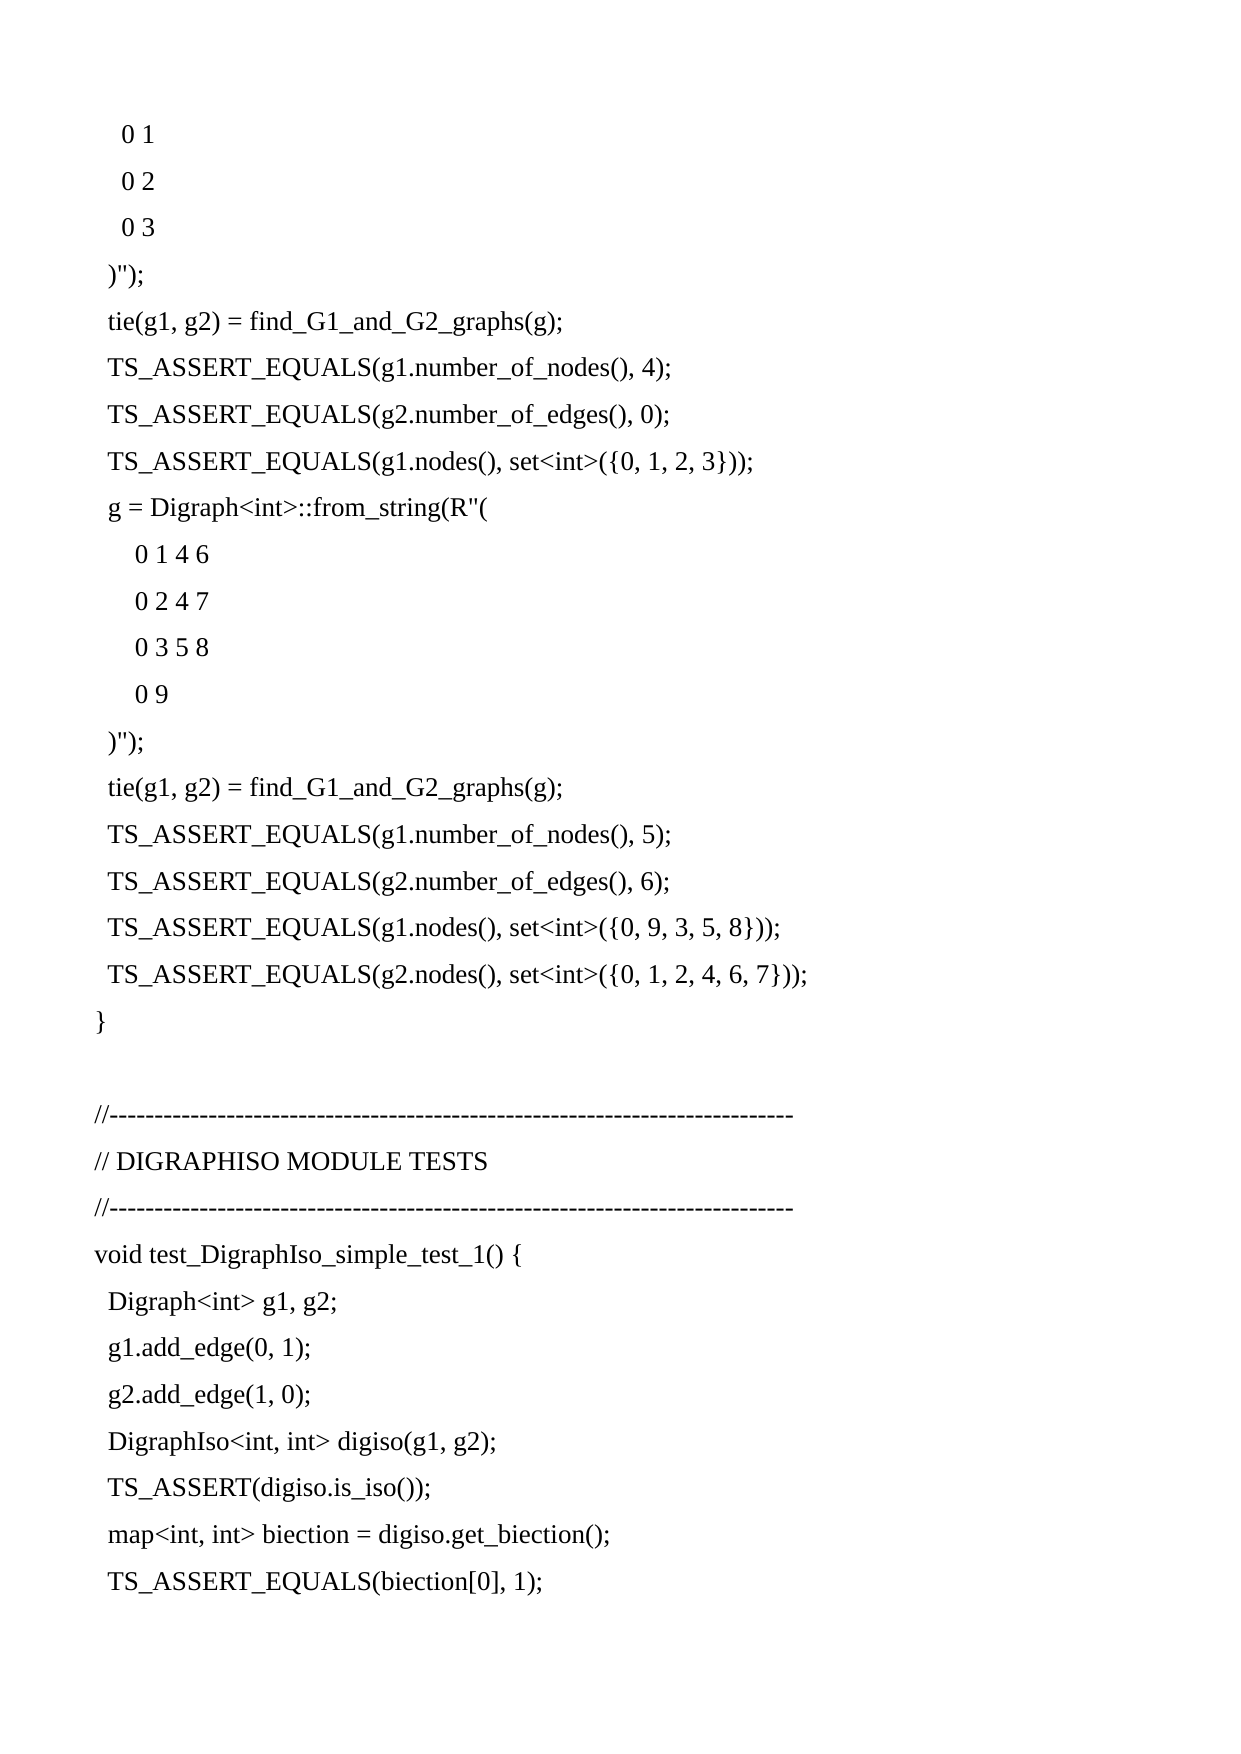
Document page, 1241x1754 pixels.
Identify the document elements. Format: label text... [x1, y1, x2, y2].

list } [81, 1005, 1122, 1036]
list Digraph<int> g1, g2; [81, 1285, 1122, 1316]
list tie(g1, g2) = find_G1_and_G2_graphs(g); [81, 305, 1122, 336]
list void test_DigraphIso_simple_test_1() { [81, 1238, 1122, 1269]
list g1.add_edge(0, 1); [81, 1331, 1122, 1363]
list //---------------------------------------------------------------------------- [81, 1191, 1122, 1223]
list 0 2 [81, 165, 1122, 196]
list 0 2 4 7 [81, 585, 1122, 616]
list map<int, int> biection = digiso.get_biection(); [81, 1518, 1122, 1549]
list TS_ASSERT_EQUALS(g1.number_of_nodes(), 4); [81, 351, 1122, 383]
list DigraphIso<int, int> digiso(g1, g2); [81, 1425, 1122, 1456]
list // DIGRAPHISO MODULE TESTS [81, 1145, 1122, 1176]
list tie(g1, g2) = find_G1_and_G2_graphs(g); [81, 771, 1122, 803]
list 0 9 [81, 678, 1122, 709]
list TS_ASSERT_EQUALS(g2.number_of_edges(), 6); [81, 865, 1122, 896]
list g2.add_edge(1, 0); [81, 1378, 1122, 1409]
list TS_ASSERT_EQUALS(g2.number_of_edges(), 0); [81, 398, 1122, 429]
list TS_ASSERT_EQUALS(g1.nodes(), set<int>({0, 1, 2, 3})); [81, 445, 1122, 476]
list 0 1 4 6 [81, 538, 1122, 569]
list 0 3 5 8 [81, 631, 1122, 663]
list TS_ASSERT_EQUALS(g2.nodes(), set<int>({0, 1, 2, 4, 6, 7})); [81, 958, 1122, 989]
list 0 3 [81, 211, 1122, 243]
list TS_ASSERT_EQUALS(g1.number_of_nodes(), 5); [81, 818, 1122, 849]
list )"); [81, 258, 1122, 289]
list TS_ASSERT_EQUALS(g1.nodes(), set<int>({0, 9, 3, 5, 8})); [81, 911, 1122, 943]
list TS_ASSERT(digiso.is_iso()); [81, 1471, 1122, 1503]
list //---------------------------------------------------------------------------- [81, 1098, 1122, 1129]
list TS_ASSERT_EQUALS(biection[0], 1); [81, 1565, 1122, 1596]
list 0 1 [81, 118, 1122, 149]
list g = Digraph<int>::from_string(R"( [81, 491, 1122, 523]
list )"); [81, 725, 1122, 756]
